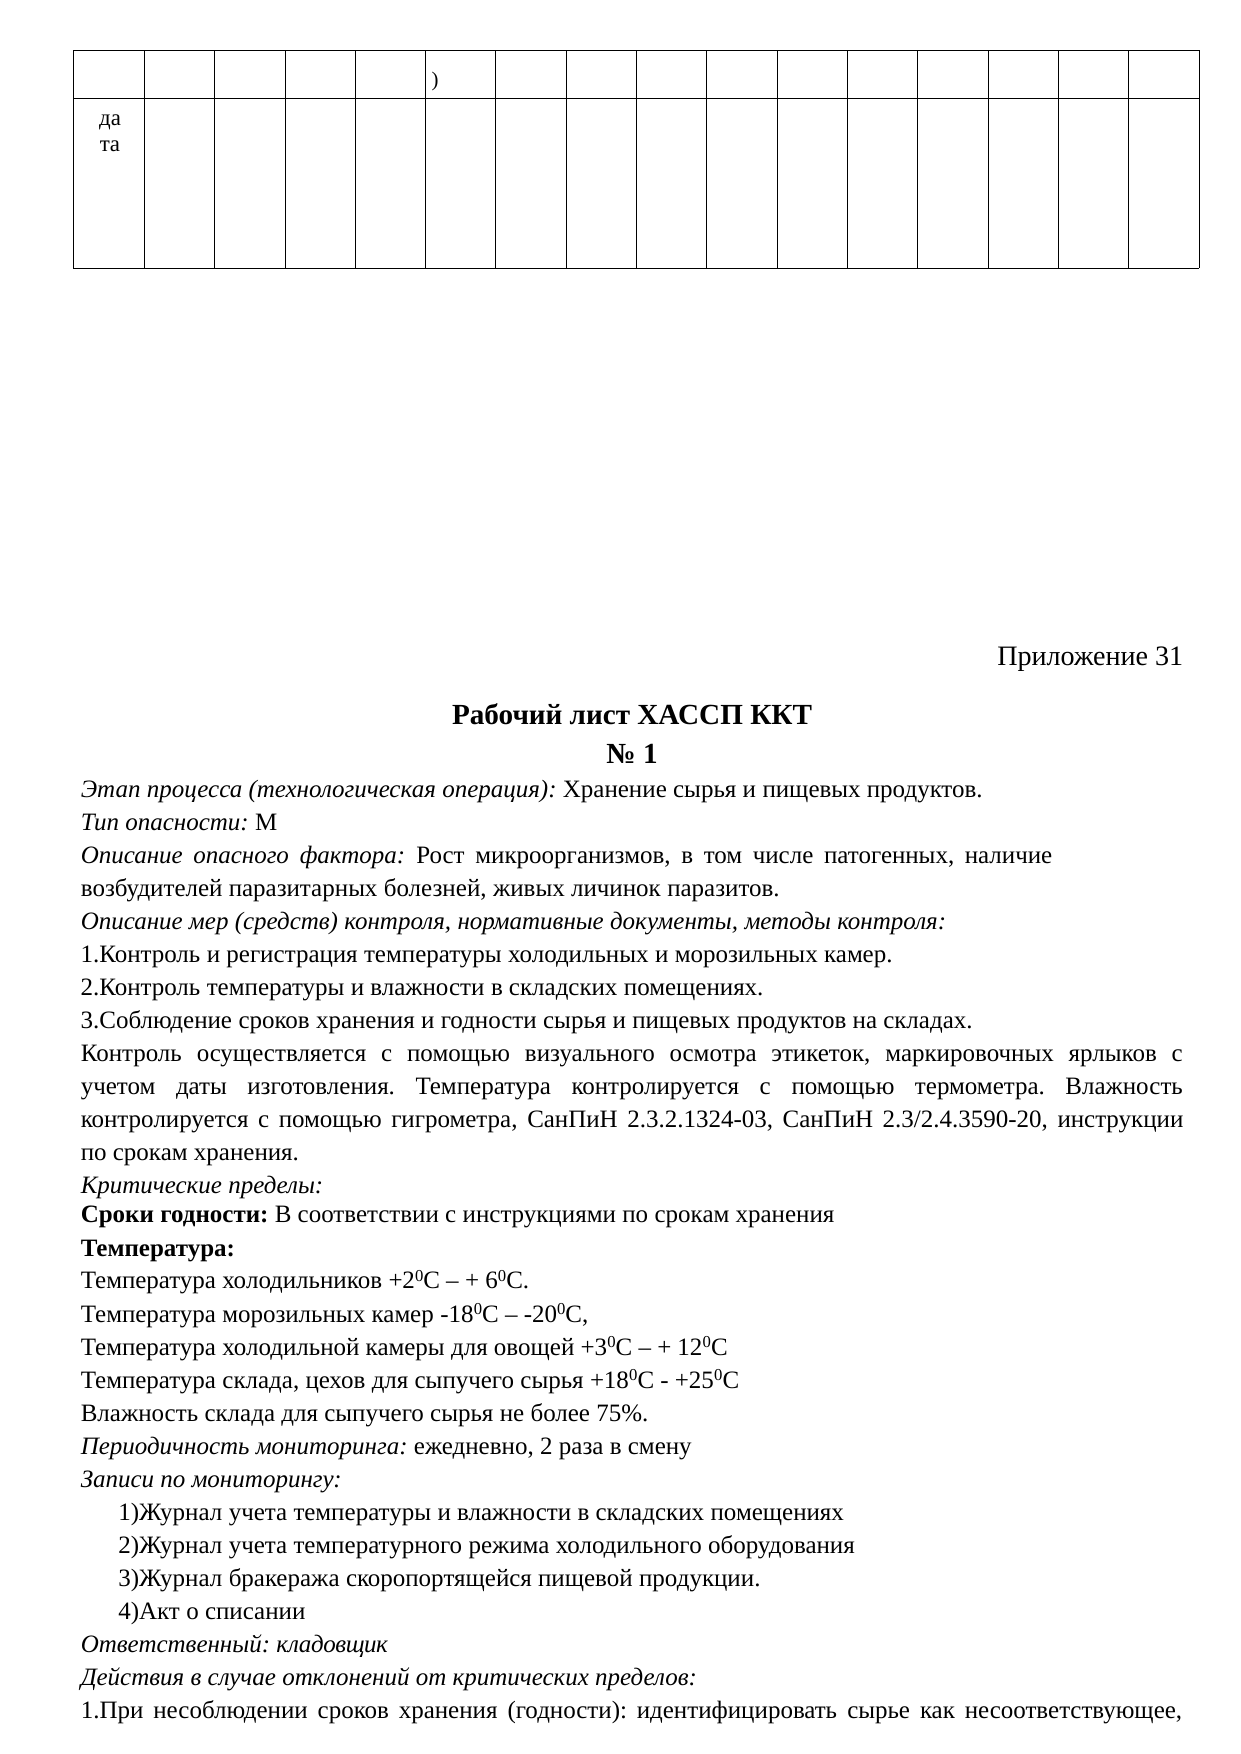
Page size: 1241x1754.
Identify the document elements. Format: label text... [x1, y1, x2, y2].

text Этап процесса (технологическая операция): Хранение сырья и пищевых продуктов. [81, 774, 1194, 803]
text Контроль осуществляется с помощью визуального осмотра этикеток, маркировочных ярлыков с учетом даты изготовления. Температура контролируется с помощью термометра. Влажность контролируется с помощью гигрометра, СанПиН 2.3.2.1324-03, СанПиН 2.3/2.4.3590-20, инструкции по срокам хранения. [81, 1038, 1183, 1166]
list Акт о списании [118, 1596, 1194, 1625]
list При несоблюдении сроков хранения (годности): идентифицировать сырье как несоответствующее, [81, 1695, 1182, 1724]
list Журнал учета температуры и влажности в складских помещениях [118, 1497, 1194, 1526]
table_cell [1129, 99, 1199, 267]
table_cell да та [74, 99, 144, 267]
text Температура: [81, 1233, 1194, 1262]
text Тип опасности: М [81, 807, 1194, 836]
table_header [286, 51, 355, 97]
table_cell [778, 99, 847, 267]
table_header [637, 51, 706, 97]
list Соблюдение сроков хранения и годности сырья и пищевых продуктов на складах. [80, 1005, 1194, 1034]
text Температура холодильников +20С – + 60С. [81, 1266, 1194, 1294]
list Журнал бракеража скоропортящейся пищевой продукции. [118, 1563, 1194, 1592]
text Описание опасного фактора: Рост микроорганизмов, в том числе патогенных, наличие возбудителей паразитарных болезней, живых личинок паразитов. [81, 840, 1194, 902]
table_cell [145, 99, 214, 267]
table_cell [567, 99, 636, 267]
table_cell [918, 99, 988, 267]
table_header [215, 51, 285, 97]
text Температура холодильной камеры для овощей +30С – + 120С Температура склада, цехов для сыпучего сырья +180С - +250С Влажность склада для сыпучего сырья не более 75%. [81, 1332, 813, 1426]
text Ответственный: кладовщик [81, 1629, 1194, 1658]
text Описание мер (средств) контроля, нормативные документы, методы контроля: [81, 906, 1194, 935]
table_cell [989, 99, 1058, 267]
list Журнал учета температурного режима холодильного оборудования [118, 1530, 1194, 1558]
table_header [778, 51, 847, 97]
text Температура морозильных камер -180С – -200С, [81, 1299, 1194, 1327]
table_cell [637, 99, 706, 267]
table_header [74, 51, 144, 97]
table_header [567, 51, 636, 97]
subtitle Рабочий лист ХАССП ККТ № 1 [434, 697, 830, 769]
text Критические пределы: [81, 1171, 1194, 1199]
table_header [1059, 51, 1128, 97]
table_header [145, 51, 214, 97]
text Действия в случае отклонений от критических пределов: [81, 1662, 1194, 1691]
table_cell [496, 99, 566, 267]
table_cell [215, 99, 285, 267]
table_cell [286, 99, 355, 267]
text Приложение 31 [69, 639, 1183, 671]
table_cell [356, 99, 425, 267]
text Периодичность мониторинга: ежедневно, 2 раза в смену [81, 1431, 1194, 1459]
table_header [848, 51, 917, 97]
table_cell [848, 99, 917, 267]
text Записи по мониторингу: [81, 1464, 1194, 1492]
table_cell [707, 99, 777, 267]
table_cell [1059, 99, 1128, 267]
table_header [918, 51, 988, 97]
table_header [496, 51, 566, 97]
table_header [1129, 51, 1199, 97]
table_header [707, 51, 777, 97]
table_header ) [426, 51, 495, 97]
table_header [989, 51, 1058, 97]
list Контроль температуры и влажности в складских помещениях. [80, 972, 1194, 1001]
text Сроки годности: В соответствии с инструкциями по срокам хранения [81, 1199, 1194, 1228]
list Контроль и регистрация температуры холодильных и морозильных камер. [80, 939, 1194, 968]
table_header [356, 51, 425, 97]
table_cell [426, 99, 495, 267]
